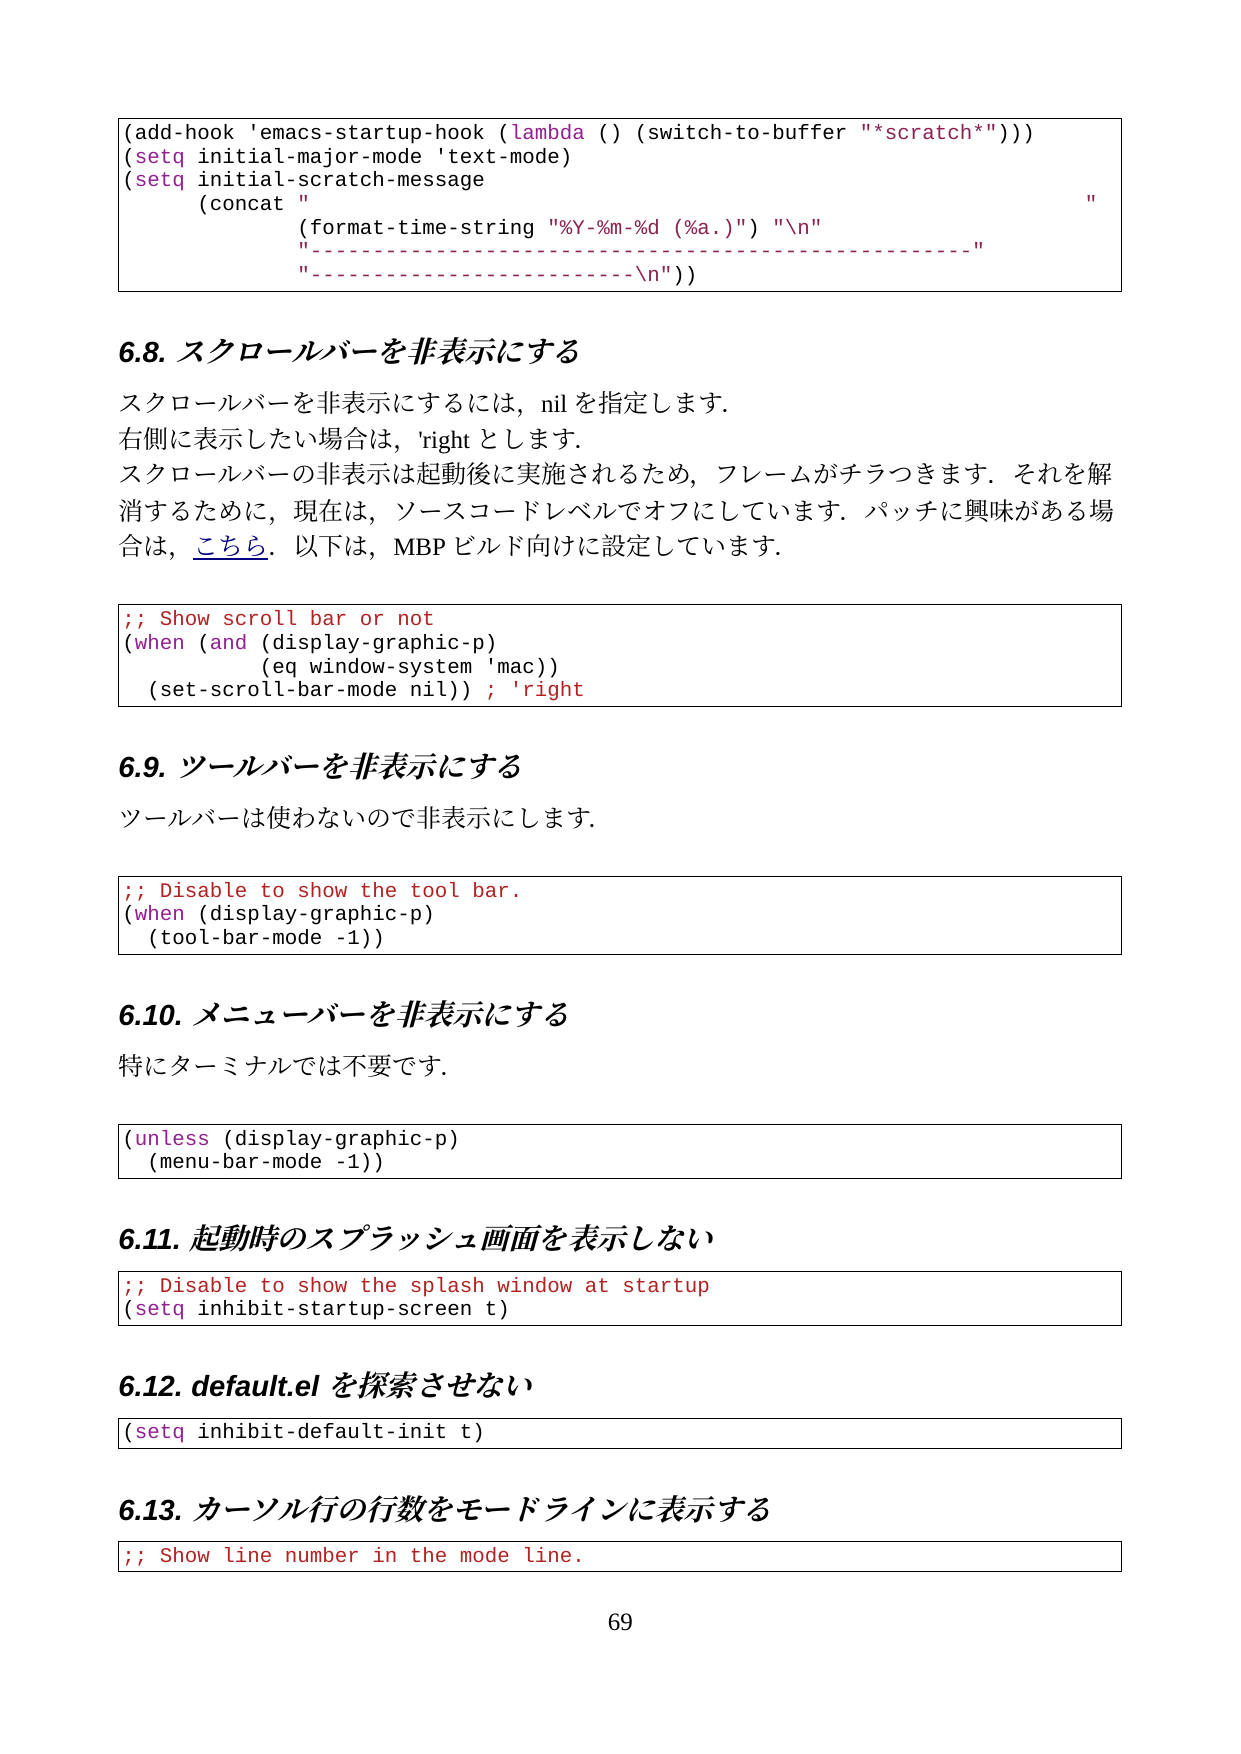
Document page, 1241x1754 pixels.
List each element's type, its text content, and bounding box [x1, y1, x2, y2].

text (set-scroll-bar-mode nil)) ; 'right [119, 675, 1121, 706]
subtitle default.el を探索させない [118, 1363, 1122, 1405]
text "--------------------------\n")) [119, 260, 1121, 291]
text (setq inhibit-startup-screen t) [119, 1294, 1121, 1325]
text ツールバーは使わないので非表示にします． [118, 799, 1122, 863]
text (concat " " [119, 189, 1121, 213]
text (when (and (display-graphic-p) [119, 628, 1121, 652]
text (eq window-system 'mac)) [119, 652, 1121, 675]
text 特にターミナルでは不要です． [118, 1046, 1122, 1111]
text (tool-bar-mode -1)) [119, 923, 1121, 954]
text (setq inhibit-default-init t) [119, 1419, 1121, 1448]
text (unless (display-graphic-p) [119, 1125, 1121, 1147]
subtitle 起動時のスプラッシュ画面を表示しない [118, 1216, 1122, 1258]
text "-----------------------------------------------------" [119, 236, 1121, 260]
text ;; Show scroll bar or not [119, 605, 1121, 628]
subtitle スクロールバーを非表示にする [118, 329, 1122, 371]
text (when (display-graphic-p) [119, 899, 1121, 923]
subtitle カーソル行の行数をモードラインに表示する [118, 1487, 1122, 1528]
text (menu-bar-mode -1)) [119, 1147, 1121, 1178]
text スクロールバーを非表示にするには，nil を指定します． 右側に表示したい場合は，'right とします． スクロールバーの非表示は起動後に実施されるため，フレームがチラつきます．それを解消するために，現在は，ソースコードレベルでオフにしています．パッチに興味がある場合は，こちら．以下は，MBPビルド向けに設定しています． [118, 383, 1122, 592]
text (add-hook 'emacs-startup-hook (lambda () (switch-to-buffer "*scratch*"))) [119, 119, 1121, 142]
subtitle メニューバーを非表示にする [118, 992, 1122, 1034]
text (setq initial-major-mode 'text-mode) [119, 142, 1121, 165]
text ;; Disable to show the splash window at startup [119, 1272, 1121, 1294]
text ;; Show line number in the mode line. [119, 1542, 1121, 1571]
text ;; Disable to show the tool bar. [119, 877, 1121, 899]
text (format-time-string "%Y-%m-%d (%a.)") "\n" [119, 213, 1121, 236]
subtitle ツールバーを非表示にする [118, 744, 1122, 786]
text (setq initial-scratch-message [119, 165, 1121, 189]
